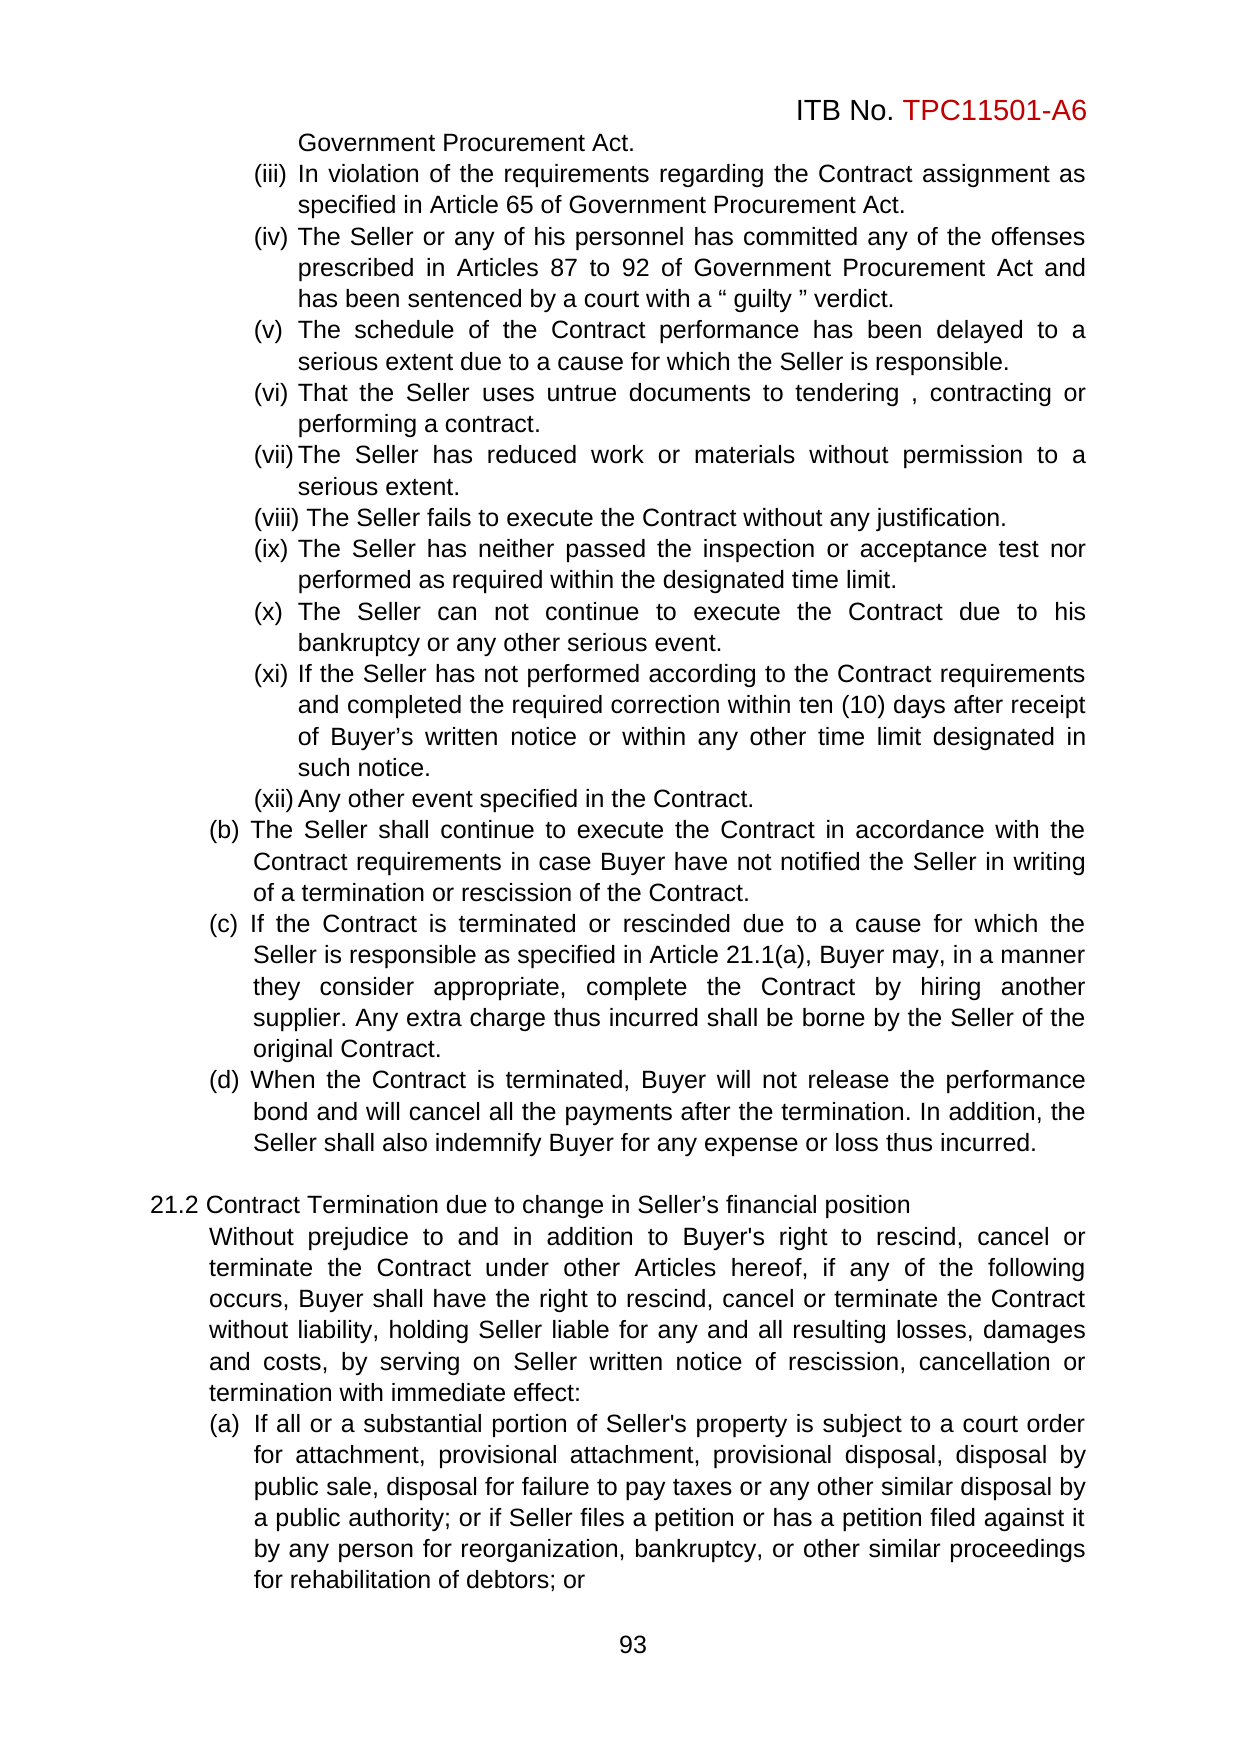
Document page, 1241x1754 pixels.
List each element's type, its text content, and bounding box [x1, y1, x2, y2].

text (xi) If the Seller has not performed according to the Contract requirements and completed the required correction within ten (10) days after receipt of Buyer’s written notice or within any other time limit designated in such notice. [253, 657, 1087, 782]
text (ix) The Seller has neither passed the inspection or acceptance test nor performed as required within the designated time limit. [253, 532, 1087, 595]
text 21.2 Contract Termination due to change in Seller’s financial position [150, 1189, 1087, 1220]
text (viii) The Seller fails to execute the Contract without any justification. [253, 501, 1087, 532]
text (xii) Any other event specified in the Contract. [253, 782, 1087, 814]
text (b) The Seller shall continue to execute the Contract in accordance with the Contract requirements in case Buyer have not notified the Seller in writing of a termination or rescission of the Contract. [209, 814, 1087, 907]
text Government Procurement Act. [253, 126, 1087, 157]
text (iii) In violation of the requirements regarding the Contract assignment as specified in Article 65 of Government Procurement Act. [253, 157, 1087, 220]
text (c) If the Contract is terminated or rescinded due to a cause for which the Seller is responsible as specified in Article 21.1(a), Buyer may, in a manner they consider appropriate, complete the Contract by hiring another supplier. Any extra charge thus incurred shall be borne by the Seller of the original Contract. [209, 907, 1087, 1064]
text (x) The Seller can not continue to execute the Contract due to his bankruptcy or any other serious event. [253, 595, 1087, 657]
text (d) When the Contract is terminated, Buyer will not release the performance bond and will cancel all the payments after the termination. In addition, the Seller shall also indemnify Buyer for any expense or loss thus incurred. [209, 1064, 1087, 1157]
text Without prejudice to and in addition to Buyer's right to rescind, cancel or terminate the Contract under other Articles hereof, if any of the following occurs, Buyer shall have the right to rescind, cancel or terminate the Contract without liability, holding Seller liable for any and all resulting losses, damages and costs, by serving on Seller written notice of rescission, cancellation or termination with immediate effect: [209, 1220, 1087, 1407]
text (vii) The Seller has reduced work or materials without permission to a serious extent. [253, 439, 1087, 501]
text (vi) That the Seller uses untrue documents to tendering , contracting or performing a contract. [253, 376, 1087, 439]
text (iv) The Seller or any of his personnel has committed any of the offenses prescribed in Articles 87 to 92 of Government Procurement Act and has been sentenced by a court with a “ guilty ” verdict. [253, 220, 1087, 314]
text (a) If all or a substantial portion of Seller's property is subject to a court order for attachment, provisional attachment, provisional disposal, disposal by public sale, disposal for failure to pay taxes or any other similar disposal by a public authority; or if Seller files a petition or has a petition filed against it by any person for reorganization, bankruptcy, or other similar proceedings for rehabilitation of debtors; or [209, 1407, 1087, 1595]
text (v) The schedule of the Contract performance has been delayed to a serious extent due to a cause for which the Seller is responsible. [253, 314, 1087, 376]
